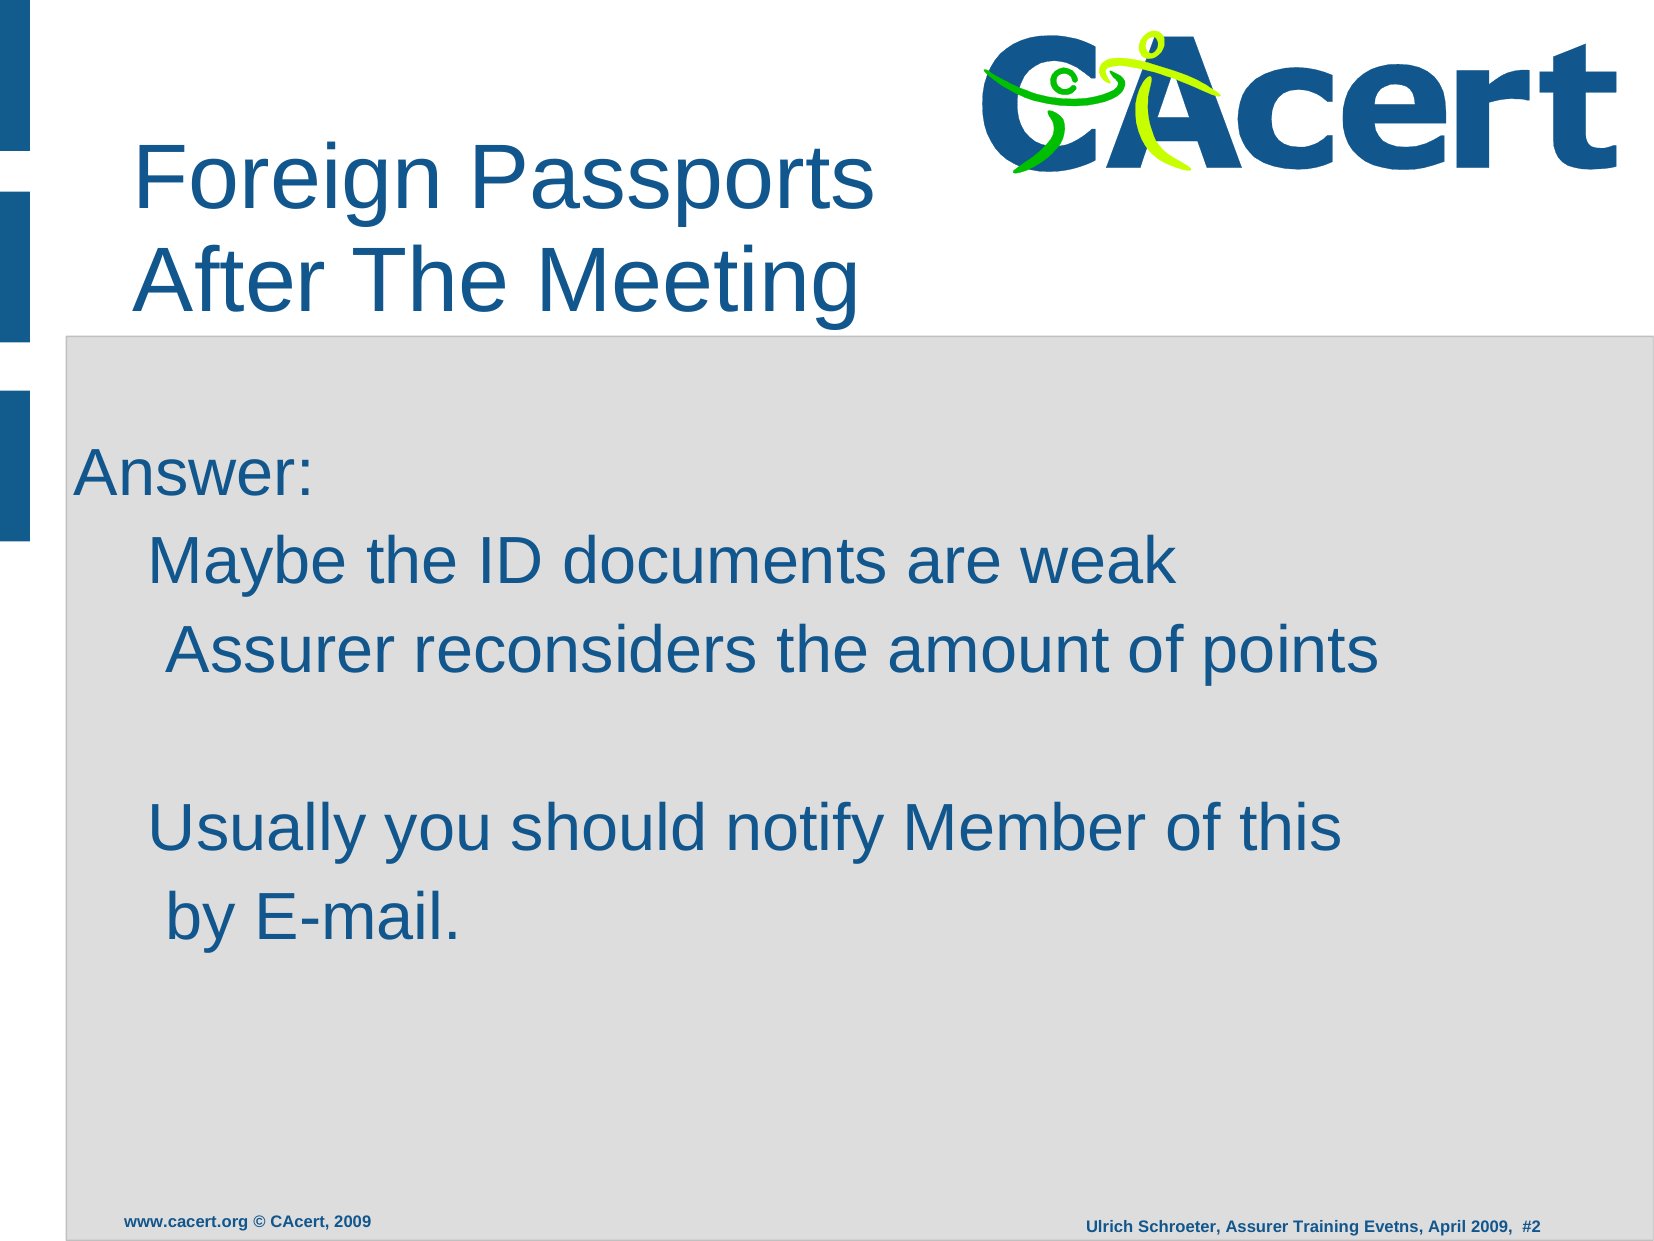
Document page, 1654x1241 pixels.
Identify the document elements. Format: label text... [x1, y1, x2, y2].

text_box Foreign Passports After The Meeting [118, 118, 893, 344]
text_box Answer: Maybe the ID documents are weak Assurer reconsiders the amount of points Usually you should notify Member of this by E-mail. [59, 413, 1397, 961]
